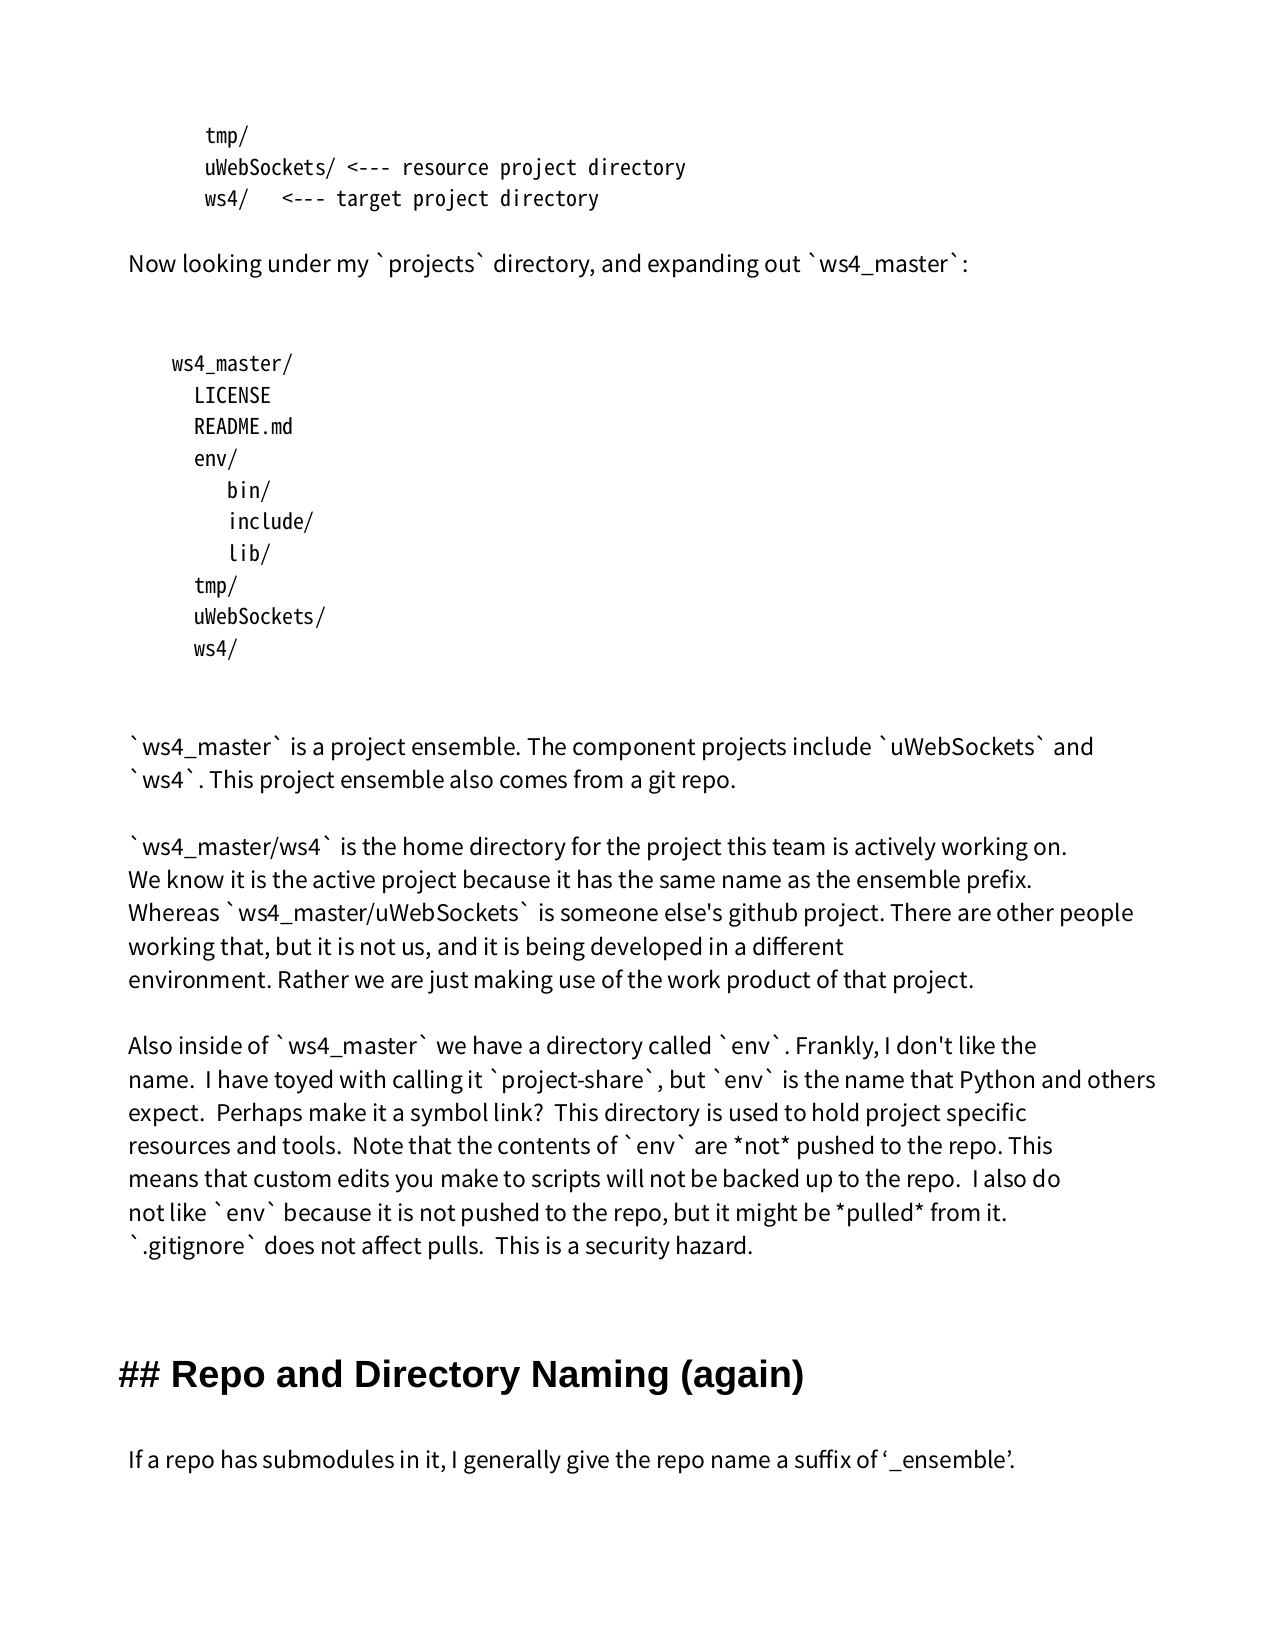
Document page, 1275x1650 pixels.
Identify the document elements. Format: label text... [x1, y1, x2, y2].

text not like `env` because it is not pushed to the repo, but it might be *pulled* from it. [118, 1194, 1157, 1228]
text README.md [118, 409, 1157, 441]
subtitle ## Repo and Directory Naming (again) [118, 1352, 1157, 1396]
text means that custom edits you make to scripts will not be backed up to the repo. I also do [118, 1161, 1157, 1194]
text working that, but it is not us, and it is being developed in a different [118, 928, 1157, 962]
text `.gitignore` does not affect pulls. This is a security hazard. [118, 1228, 1157, 1261]
text resources and tools. Note that the contents of `env` are *not* pushed to the repo. This [118, 1128, 1157, 1161]
text Now looking under my `projects` directory, and expanding out `ws4_master`: [118, 246, 1157, 279]
text If a repo has submodules in it, I generally give the repo name a suffix of ‘_ensemble’. [118, 1442, 1157, 1475]
text uWebSockets/ <--- resource project directory [118, 150, 1157, 181]
text bin/ [118, 473, 1157, 504]
text environment. Rather we are just making use of the work product of that project. [118, 962, 1157, 995]
text tmp/ [118, 118, 1157, 150]
text include/ [118, 504, 1157, 536]
text name. I have toyed with calling it `project-share`, but `env` is the name that Python and others [118, 1061, 1157, 1095]
text We know it is the active project because it has the same name as the ensemble prefix. [118, 862, 1157, 895]
text expect. Perhaps make it a symbol link? This directory is used to hold project specific [118, 1095, 1157, 1128]
text uWebSockets/ [118, 599, 1157, 631]
text env/ [118, 441, 1157, 473]
text Whereas `ws4_master/uWebSockets` is someone else's github project. There are other people [118, 895, 1157, 928]
text `ws4`. This project ensemble also comes from a git repo. [118, 762, 1157, 796]
text ws4/ <--- target project directory [118, 181, 1157, 213]
text tmp/ [118, 568, 1157, 599]
text ws4_master/ [118, 346, 1157, 378]
text lib/ [118, 536, 1157, 568]
text ws4/ [118, 631, 1157, 663]
text `ws4_master` is a project ensemble. The component projects include `uWebSockets` and [118, 729, 1157, 762]
text LICENSE [118, 378, 1157, 409]
text Also inside of `ws4_master` we have a directory called `env`. Frankly, I don't like the [118, 1028, 1157, 1061]
text `ws4_master/ws4` is the home directory for the project this team is actively working on. [118, 829, 1157, 862]
